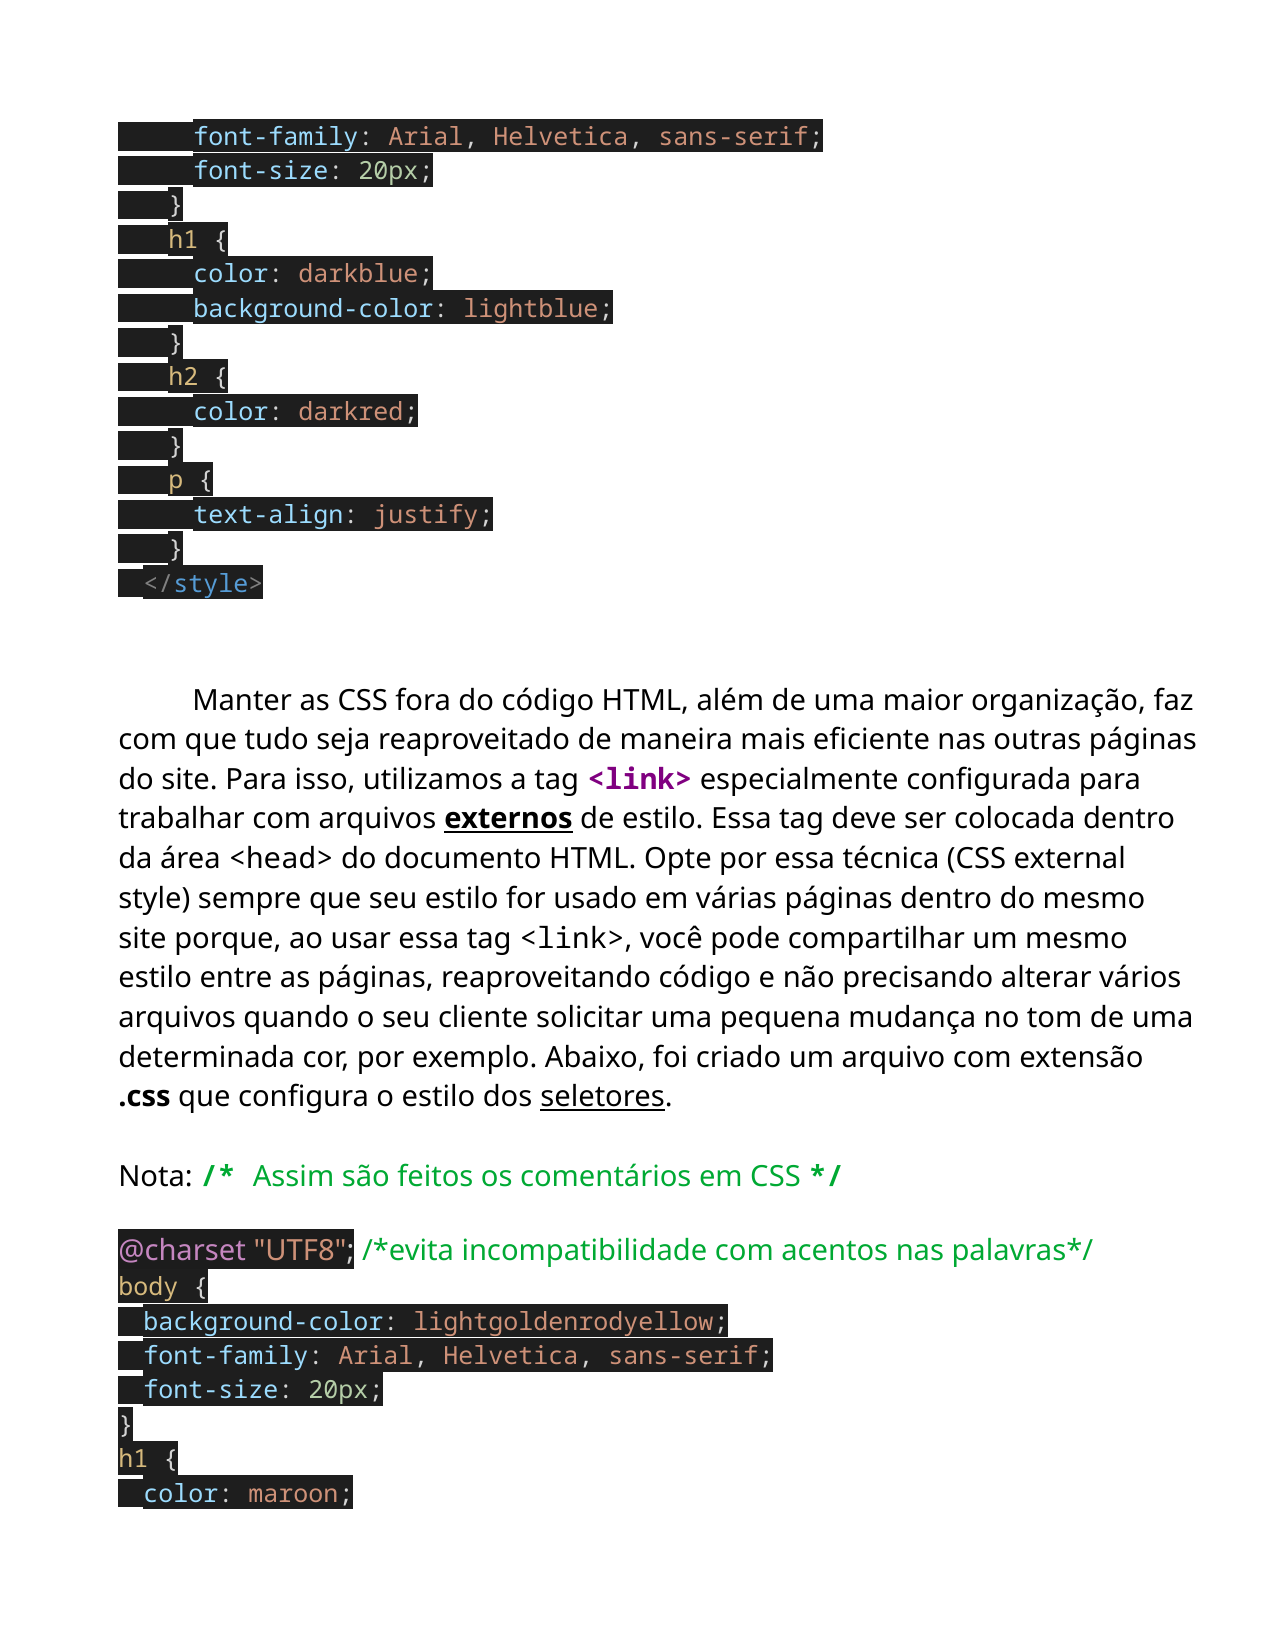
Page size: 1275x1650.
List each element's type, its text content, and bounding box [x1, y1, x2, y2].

text color: darkblue; [118, 256, 1157, 290]
text } [118, 1406, 1157, 1441]
text body { [118, 1269, 1157, 1303]
text </style> [118, 565, 1157, 599]
text font-size: 20px; [118, 152, 1157, 187]
text font-family: Arial, Helvetica, sans-serif; [118, 1337, 1157, 1372]
text text-align: justify; [118, 496, 1157, 531]
text color: darkred; [118, 393, 1157, 427]
text h2 { [118, 359, 1157, 393]
text h1 { [118, 221, 1157, 256]
text @charset "UTF8"; /*evita incompatibilidade com acentos nas palavras*/ [118, 1229, 1198, 1269]
text font-family: Arial, Helvetica, sans-serif; [118, 118, 1157, 152]
text } [118, 324, 1157, 359]
text background-color: lightgoldenrodyellow; [118, 1303, 1157, 1337]
text Nota: /* Assim são feitos os comentários em CSS */ [118, 1155, 1198, 1195]
text } [118, 427, 1157, 462]
text p { [118, 462, 1157, 496]
text } [118, 531, 1157, 565]
text font-size: 20px; [118, 1372, 1157, 1406]
text color: maroon; [118, 1475, 1157, 1509]
text background-color: lightblue; [118, 290, 1157, 324]
text h1 { [118, 1441, 1157, 1475]
text Manter as CSS fora do código HTML, além de uma maior organização, faz com que tudo seja reaproveitado de maneira mais eficiente nas outras páginas do site. Para isso, utilizamos a tag <link> especialmente configurada para trabalhar com arquivos externos de estilo. Essa tag deve ser colocada dentro da área <head> do documento HTML. Opte por essa técnica (CSS external style) sempre que seu estilo for usado em várias páginas dentro do mesmo site porque, ao usar essa tag <link>, você pode compartilhar um mesmo estilo entre as páginas, reaproveitando código e não precisando alterar vários arquivos quando o seu cliente solicitar uma pequena mudança no tom de uma determinada cor, por exemplo. Abaixo, foi criado um arquivo com extensão .css que configura o estilo dos seletores. [118, 679, 1198, 1115]
text } [118, 187, 1157, 221]
